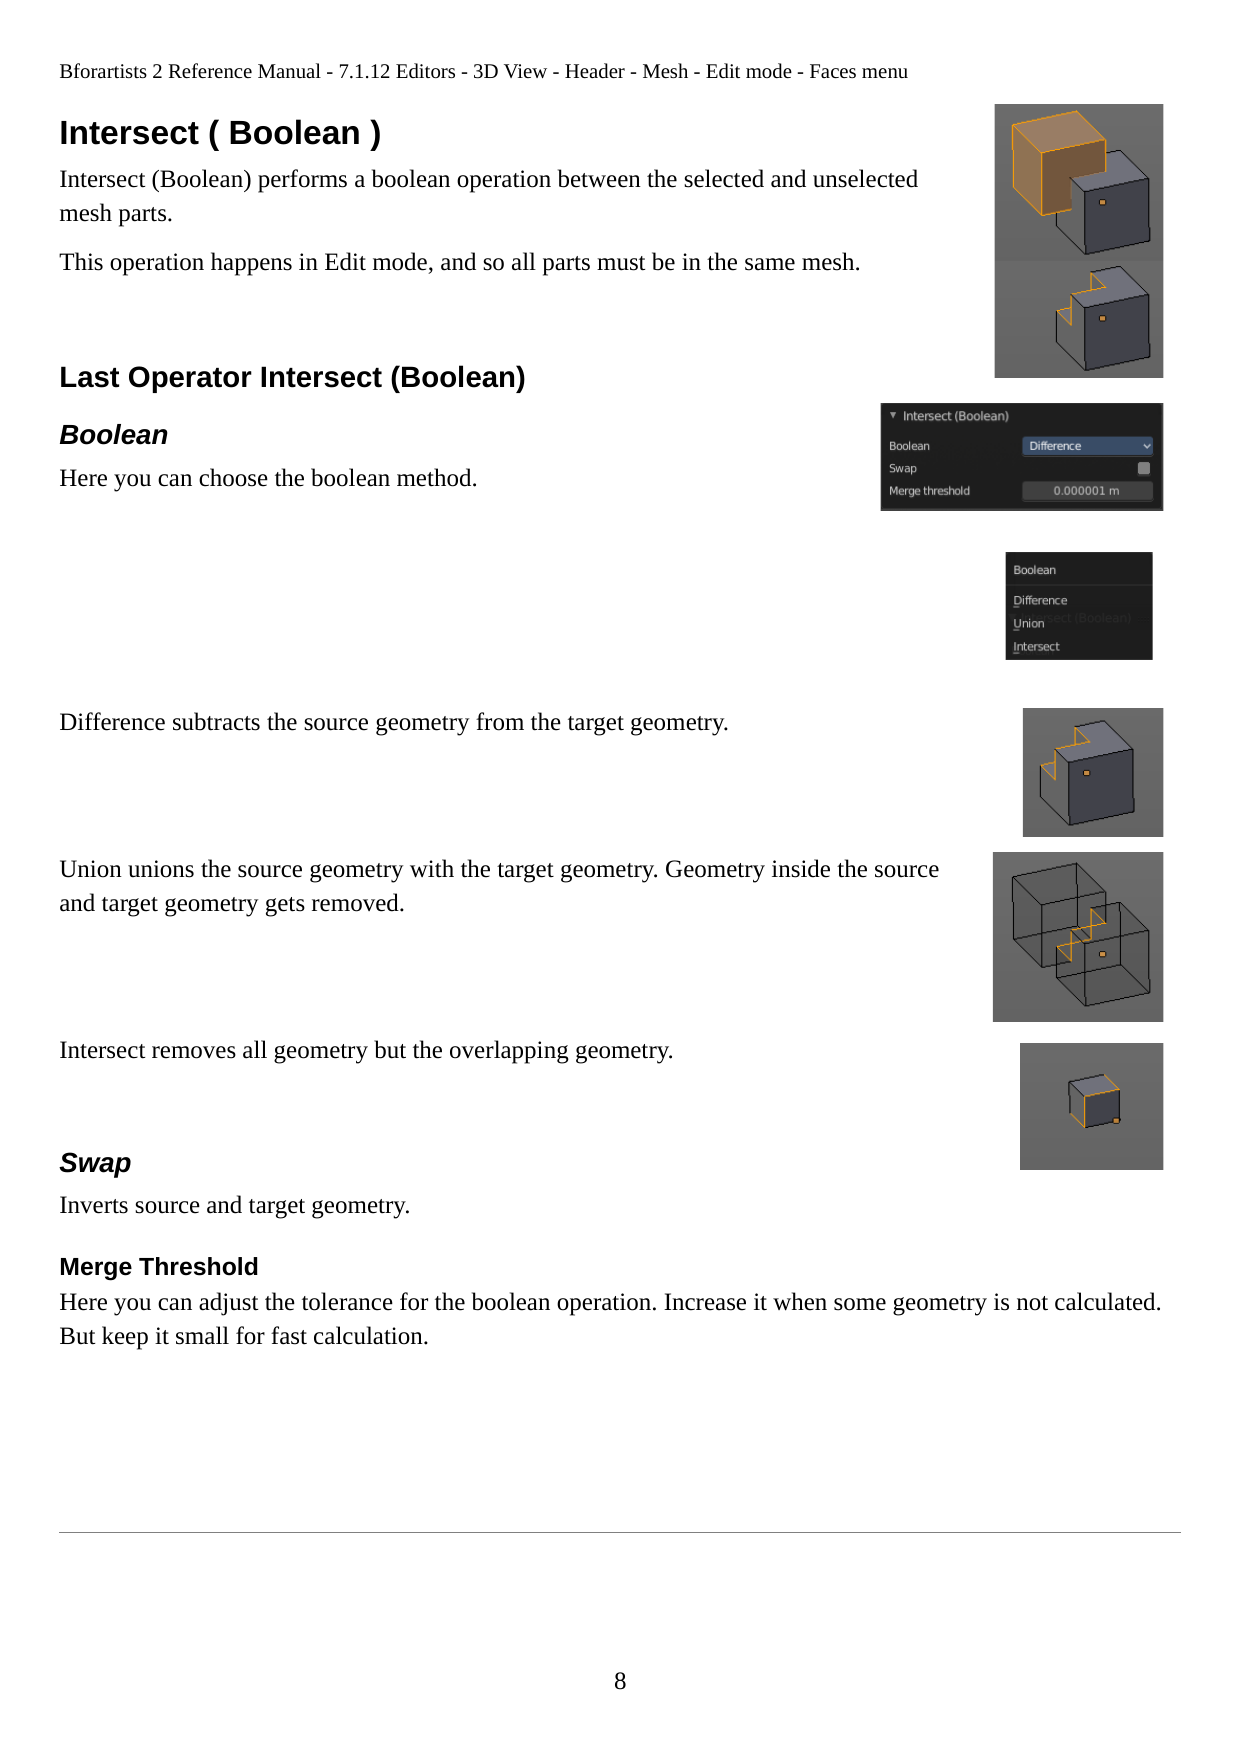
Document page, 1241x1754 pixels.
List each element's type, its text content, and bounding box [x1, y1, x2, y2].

picture [1022, 708, 1164, 837]
subtitle [1164, 419, 1181, 451]
subtitle Last Operator Intersect (Boolean) [59, 360, 1181, 394]
picture [880, 403, 1164, 511]
picture [1005, 552, 1153, 660]
text Intersect (Boolean) performs a boolean operation between the selected and unselected mesh parts. [59, 164, 994, 227]
text Difference subtracts the source geometry from the target geometry. [59, 707, 1181, 735]
text Here you can adjust the tolerance for the boolean operation. Increase it when some geometry is not calculated. But keep it small for fast calculation. [59, 1287, 1181, 1350]
subtitle Swap [59, 1146, 1181, 1178]
text Intersect removes all geometry but the overlapping geometry. [59, 1036, 1181, 1064]
subtitle Merge Threshold [59, 1252, 1181, 1281]
text Here you can choose the boolean method. [59, 463, 880, 492]
picture [992, 852, 1164, 1022]
text Union unions the source geometry with the target geometry. Geometry inside the source and target geometry gets removed. [59, 854, 992, 917]
text This operation happens in Edit mode, and so all parts must be in the same mesh. [59, 247, 994, 276]
picture [994, 104, 1164, 378]
subtitle Intersect ( Boolean ) [59, 113, 994, 151]
subtitle Boolean [59, 419, 880, 451]
subtitle [1164, 113, 1181, 151]
text Inverts source and target geometry. [59, 1191, 1181, 1219]
picture [1020, 1043, 1164, 1170]
